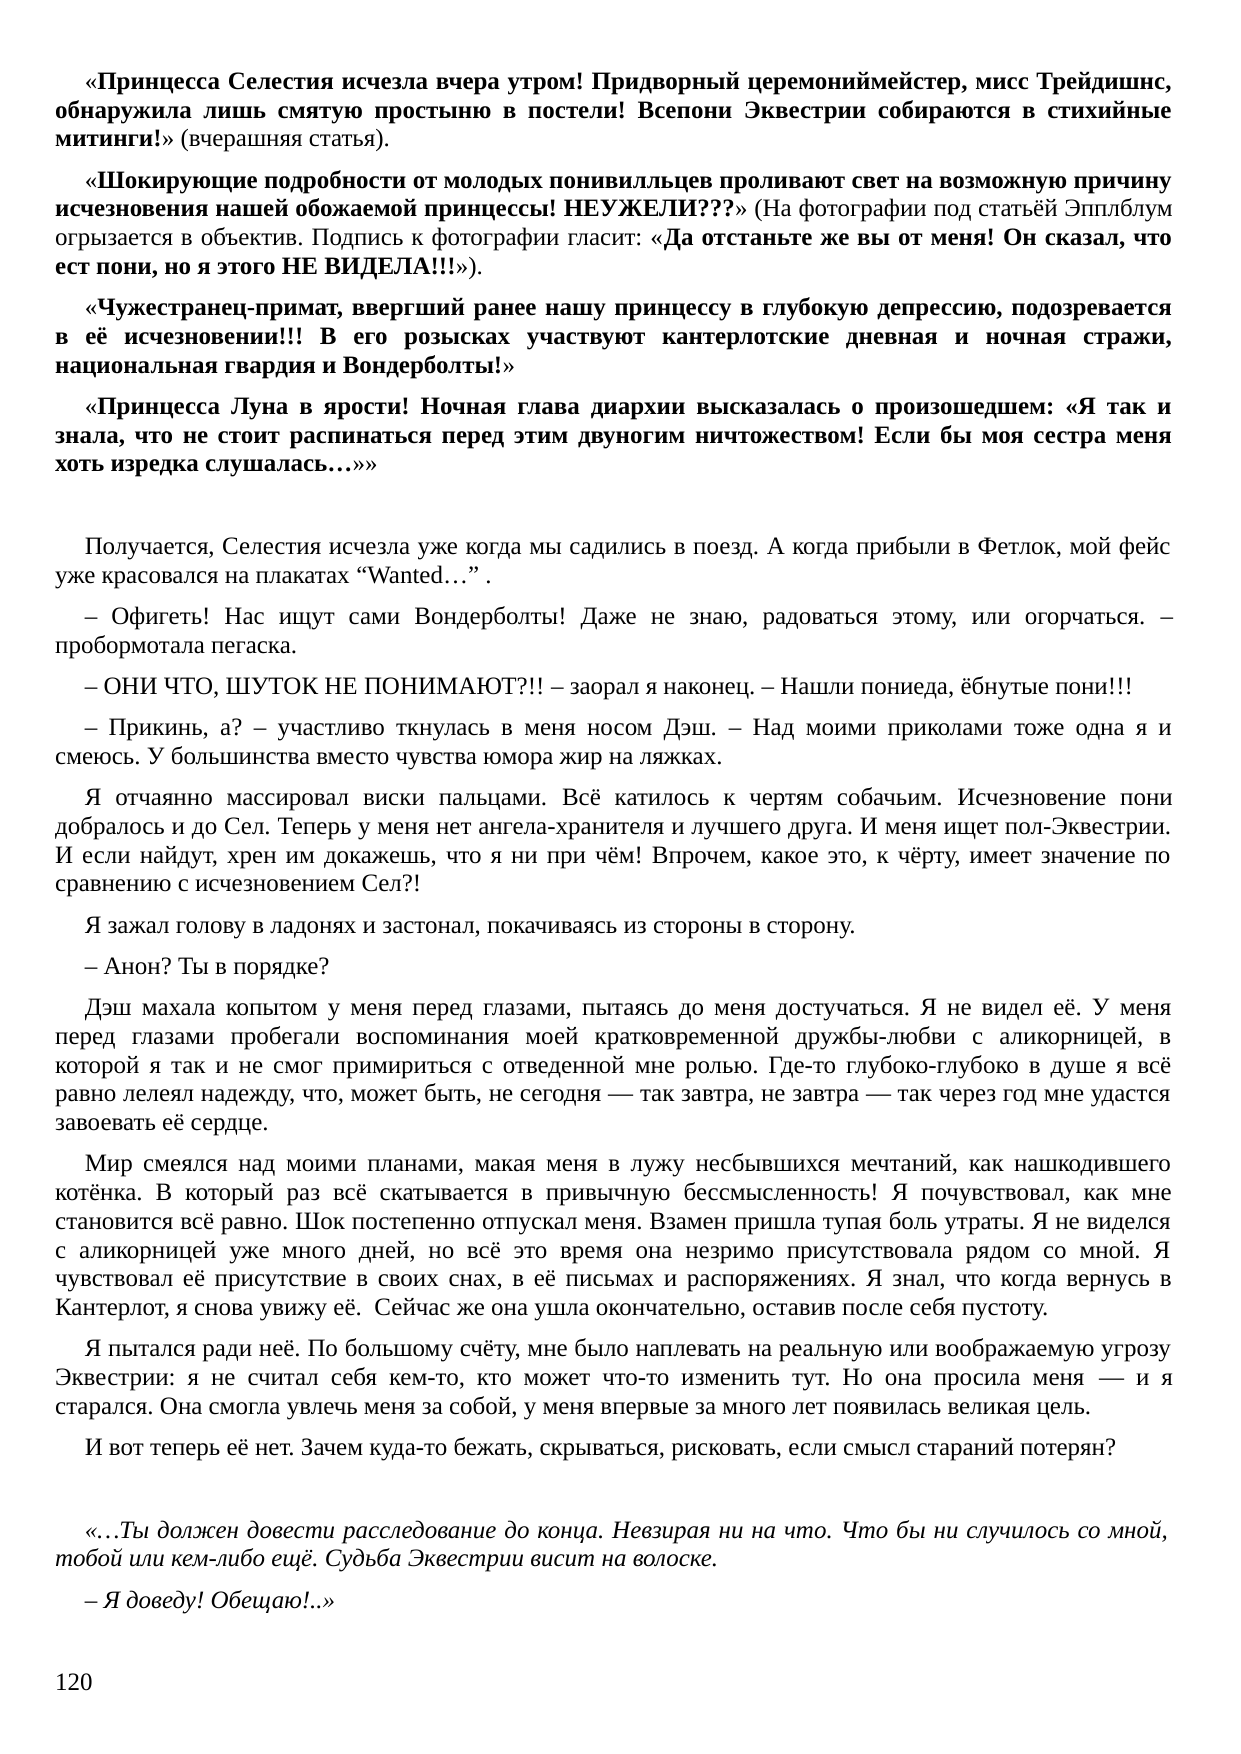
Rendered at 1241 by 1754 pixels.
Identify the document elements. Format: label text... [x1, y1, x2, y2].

text – Офигеть! Нас ищут сами Вондерболты! Даже не знаю, радоваться этому, или огорчаться. – пробормотала пегаска. [55, 601, 1173, 658]
text – Я доведу! Обещаю!..» [55, 1585, 1173, 1613]
text «Принцесса Луна в ярости! Ночная глава диархии высказалась о произошедшем: «Я так и знала, что не стоит распинаться перед этим двуногим ничтожеством! Если бы моя сестра меня хоть изредка слушалась…»» [55, 391, 1173, 477]
text Я зажал голову в ладонях и застонал, покачиваясь из стороны в сторону. [55, 910, 1173, 938]
text Мир смеялся над моими планами, макая меня в лужу несбывшихся мечтаний, как нашкодившего котёнка. В который раз всё скатывается в привычную бессмысленность! Я почувствовал, как мне становится всё равно. Шок постепенно отпускал меня. Взамен пришла тупая боль утраты. Я не виделся с аликорницей уже много дней, но всё это время она незримо присутствовала рядом со мной. Я чувствовал её присутствие в своих снах, в её письмах и распоряжениях. Я знал, что когда вернусь в Кантерлот, я снова увижу её. Сейчас же она ушла окончательно, оставив после себя пустоту. [55, 1148, 1173, 1321]
text – Анон? Ты в порядке? [55, 951, 1173, 980]
text «Чужестранец-примат, ввергший ранее нашу принцессу в глубокую депрессию, подозревается в её исчезновении!!! В его розысках участвуют кантерлотские дневная и ночная стражи, национальная гвардия и Вондерболты!» [55, 292, 1173, 378]
text – ОНИ ЧТО, ШУТОК НЕ ПОНИМАЮТ?!! – заорал я наконец. – Нашли пониеда, ёбнутые пони!!! [55, 671, 1173, 700]
text – Прикинь, а? – участливо ткнулась в меня носом Дэш. – Над моими приколами тоже одна я и смеюсь. У большинства вместо чувства юмора жир на ляжках. [55, 712, 1173, 770]
text «Принцесса Селестия исчезла вчера утром! Придворный церемониймейстер, мисс Трейдишнс, обнаружила лишь смятую простыню в постели! Всепони Эквестрии собираются в стихийные митинги!» (вчерашняя статья). [55, 66, 1173, 152]
text «Шокирующие подробности от молодых понивилльцев проливают свет на возможную причину исчезновения нашей обожаемой принцессы! НЕУЖЕЛИ???» (На фотографии под статьёй Эпплблум огрызается в объектив. Подпись к фотографии гласит: «Да отстаньте же вы от меня! Он сказал, что ест пони, но я этого НЕ ВИДЕЛА!!!»). [55, 165, 1173, 280]
text Я отчаянно массировал виски пальцами. Всё катилось к чертям собачьим. Исчезновение пони добралось и до Сел. Теперь у меня нет ангела-хранителя и лучшего друга. И меня ищет пол-Эквестрии. И если найдут, хрен им докажешь, что я ни при чём! Впрочем, какое это, к чёрту, имеет значение по сравнению с исчезновением Сел?! [55, 782, 1173, 897]
text «…Ты должен довести расследование до конца. Невзирая ни на что. Что бы ни случилось со мной, тобой или кем-либо ещё. Судьба Эквестрии висит на волоске. [55, 1515, 1173, 1572]
text Дэш махала копытом у меня перед глазами, пытаясь до меня достучаться. Я не видел её. У меня перед глазами пробегали воспоминания моей кратковременной дружбы-любви с аликорницей, в которой я так и не смог примириться с отведенной мне ролью. Где-то глубоко-глубоко в душе я всё равно лелеял надежду, что, может быть, не сегодня — так завтра, не завтра — так через год мне удастся завоевать её сердце. [55, 992, 1173, 1136]
text Получается, Селестия исчезла уже когда мы садились в поезд. А когда прибыли в Фетлок, мой фейс уже красовался на плакатах “Wanted…” . [55, 531, 1173, 588]
text И вот теперь её нет. Зачем куда-то бежать, скрываться, рисковать, если смысл стараний потерян? [55, 1432, 1173, 1461]
text Я пытался ради неё. По большому счёту, мне было наплевать на реальную или воображаемую угрозу Эквестрии: я не считал себя кем-то, кто может что-то изменить тут. Но она просила меня — и я старался. Она смогла увлечь меня за собой, у меня впервые за много лет появилась великая цель. [55, 1333, 1173, 1420]
